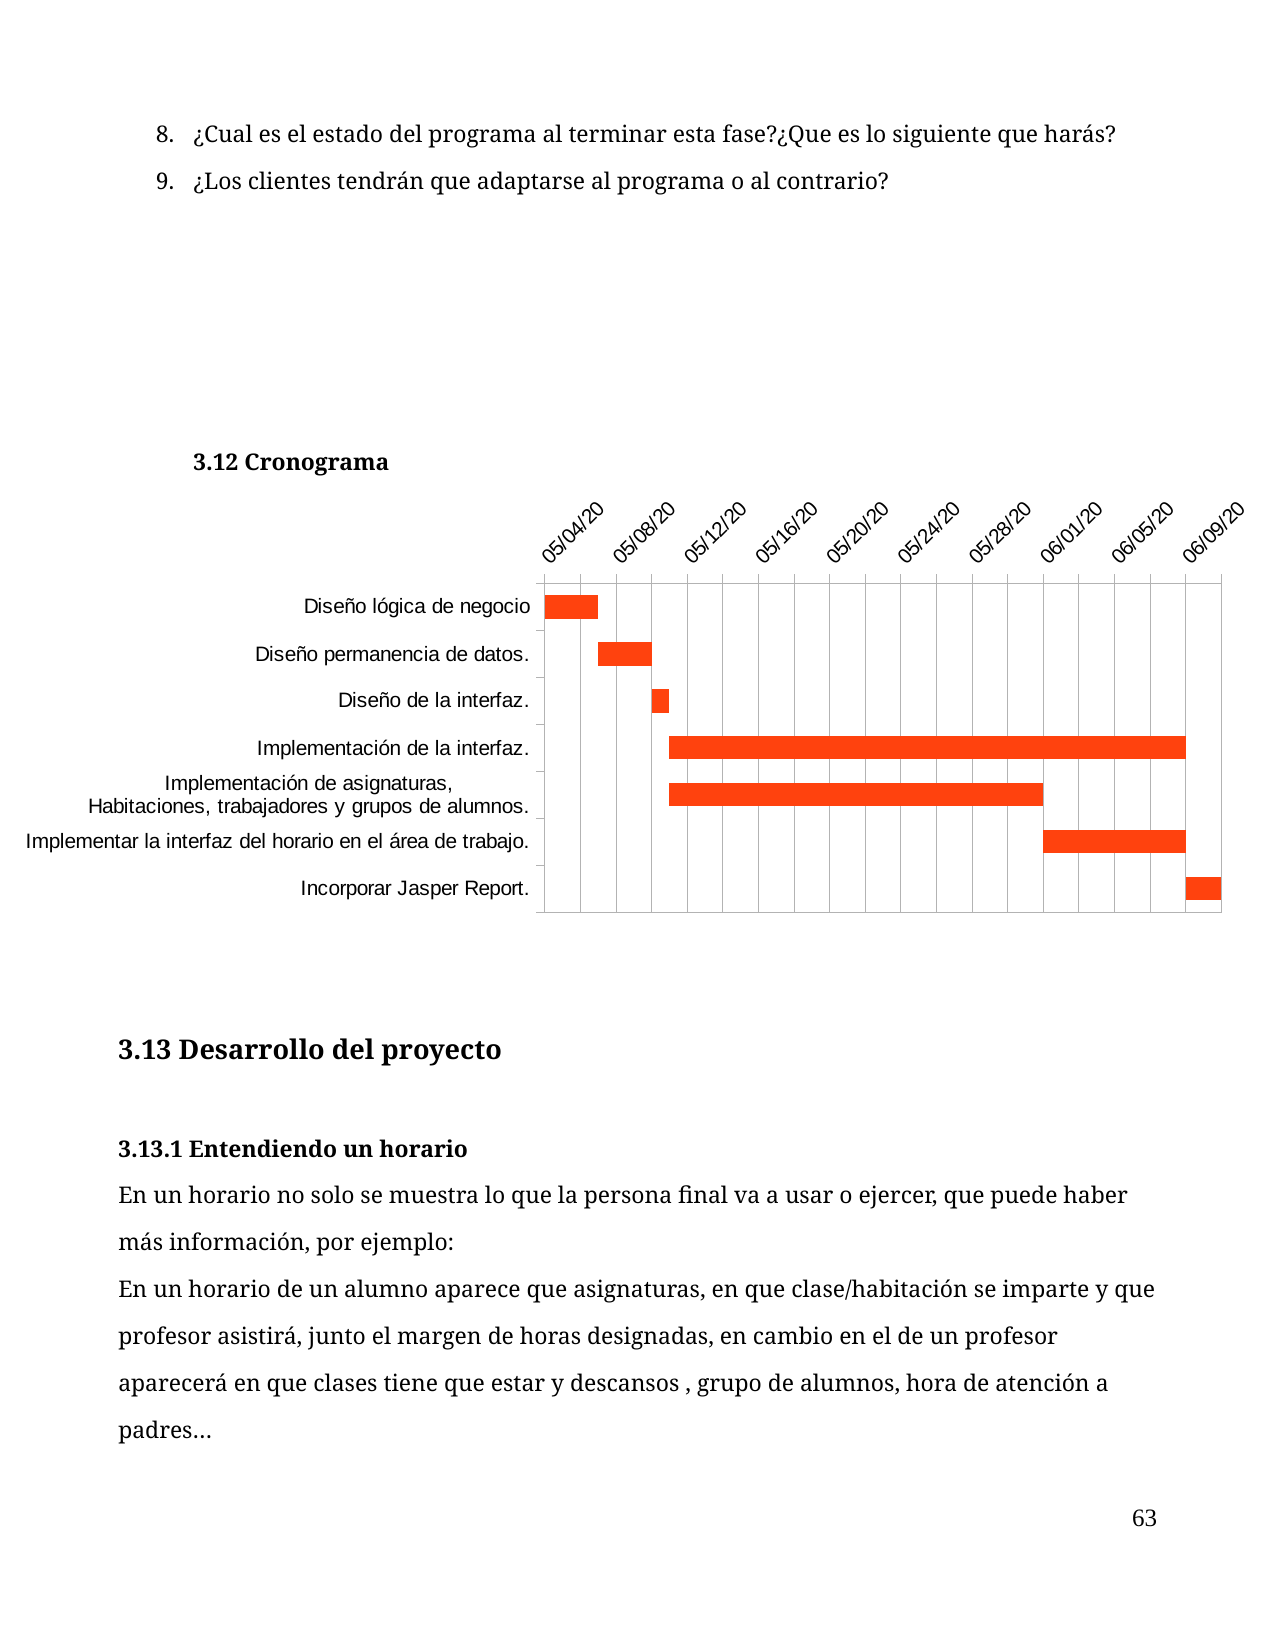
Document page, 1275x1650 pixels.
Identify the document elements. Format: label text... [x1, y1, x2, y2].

text En un horario no solo se muestra lo que la persona final va a usar o ejercer, que puede haber más información, por ejemplo: [118, 1179, 1157, 1258]
text 3.13 Desarrollo del proyecto [118, 1030, 1157, 1067]
text 3.12 Cronograma [118, 446, 1157, 477]
text 3.13.1 Entendiendo un horario [118, 1133, 1157, 1164]
list ¿Cual es el estado del programa al terminar esta fase?¿Que es lo siguiente que harás? [156, 118, 1157, 149]
text En un horario de un alumno aparece que asignaturas, en que clase/habitación se imparte y que profesor asistirá, junto el margen de horas designadas, en cambio en el de un profesor aparecerá en que clases tiene que estar y descansos , grupo de alumnos, hora de atención a padres… [118, 1273, 1157, 1445]
list ¿Los clientes tendrán que adaptarse al programa o al contrario? [156, 165, 1157, 196]
